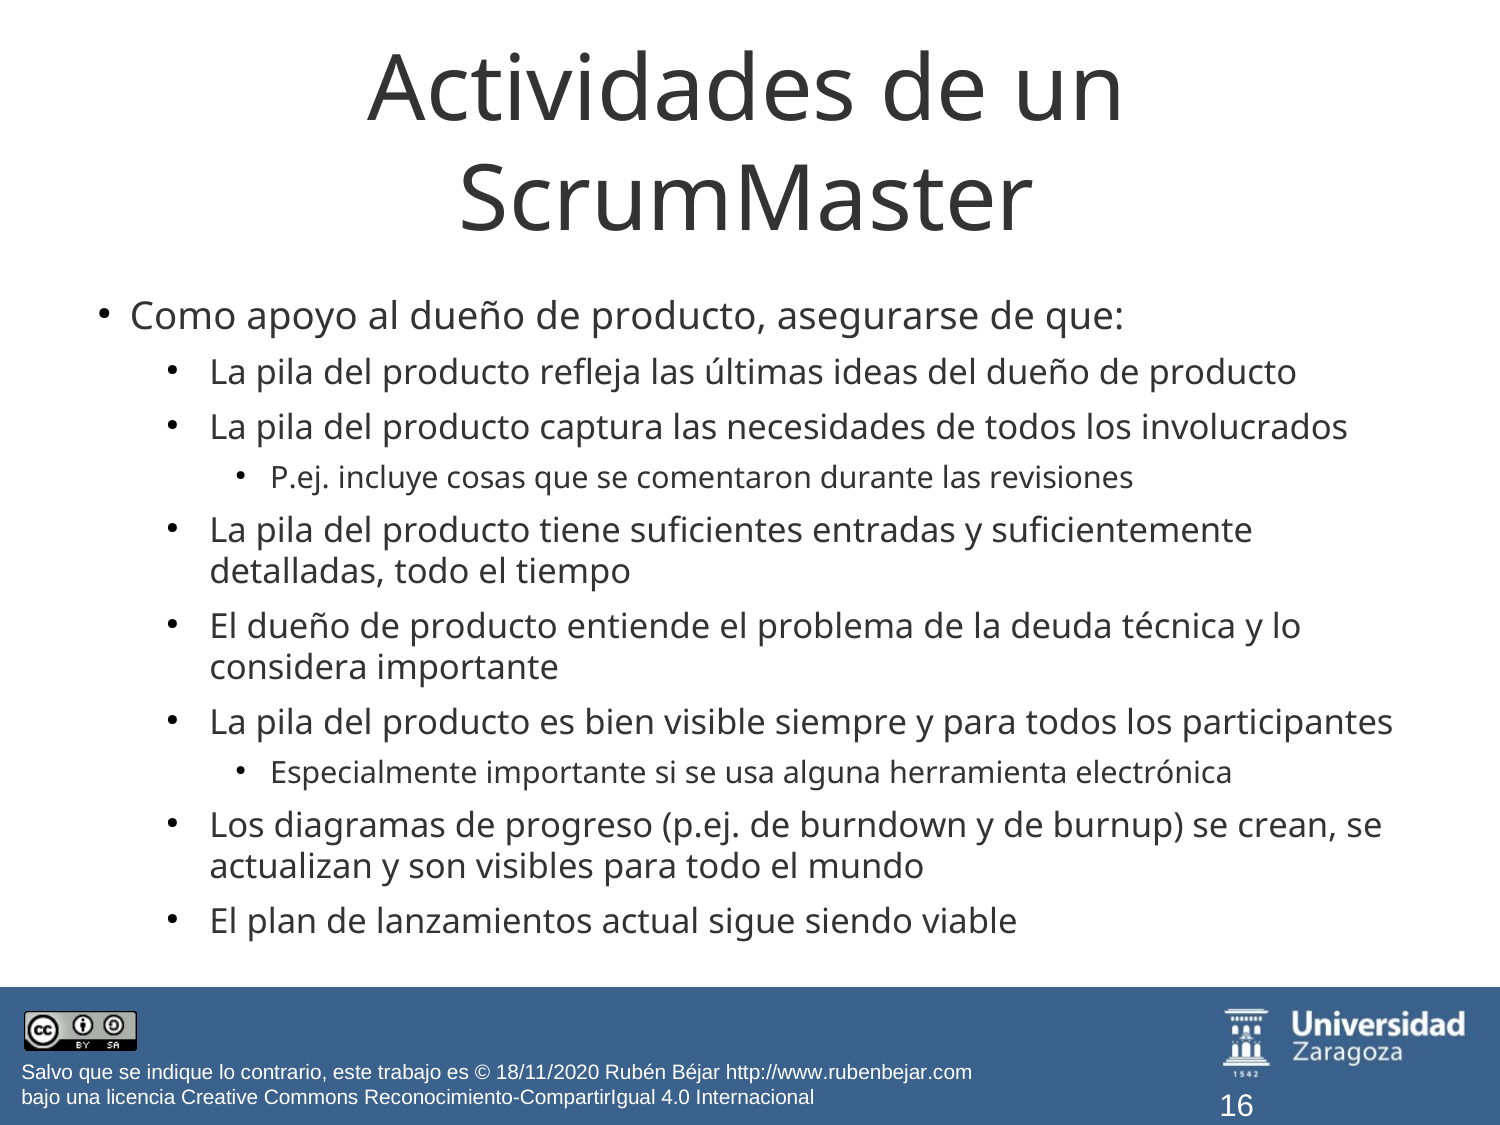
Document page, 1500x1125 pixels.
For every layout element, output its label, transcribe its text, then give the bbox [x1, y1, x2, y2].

title Actividades de un ScrumMaster [74, 21, 1420, 257]
list Como apoyo al dueño de producto, asegurarse de que: La pila del producto refleja las últimas ideas del dueño de producto La pila del producto captura las necesidades de todos los involucrados P.ej. incluye cosas que se comentaron durante las revisiones La pila del producto tiene suficientes entradas y suficientemente detalladas, todo el tiempo El dueño de producto entiende el problema de la deuda técnica y lo considera importante La pila del producto es bien visible siempre y para todos los participantes Especialmente importante si se usa alguna herramienta electrónica Los diagramas de progreso (p.ej. de burndown y de burnup) se crean, se actualizan y son visibles para todo el mundo El plan de lanzamientos actual sigue siendo viable [82, 283, 1418, 957]
picture [0, 987, 1500, 1125]
